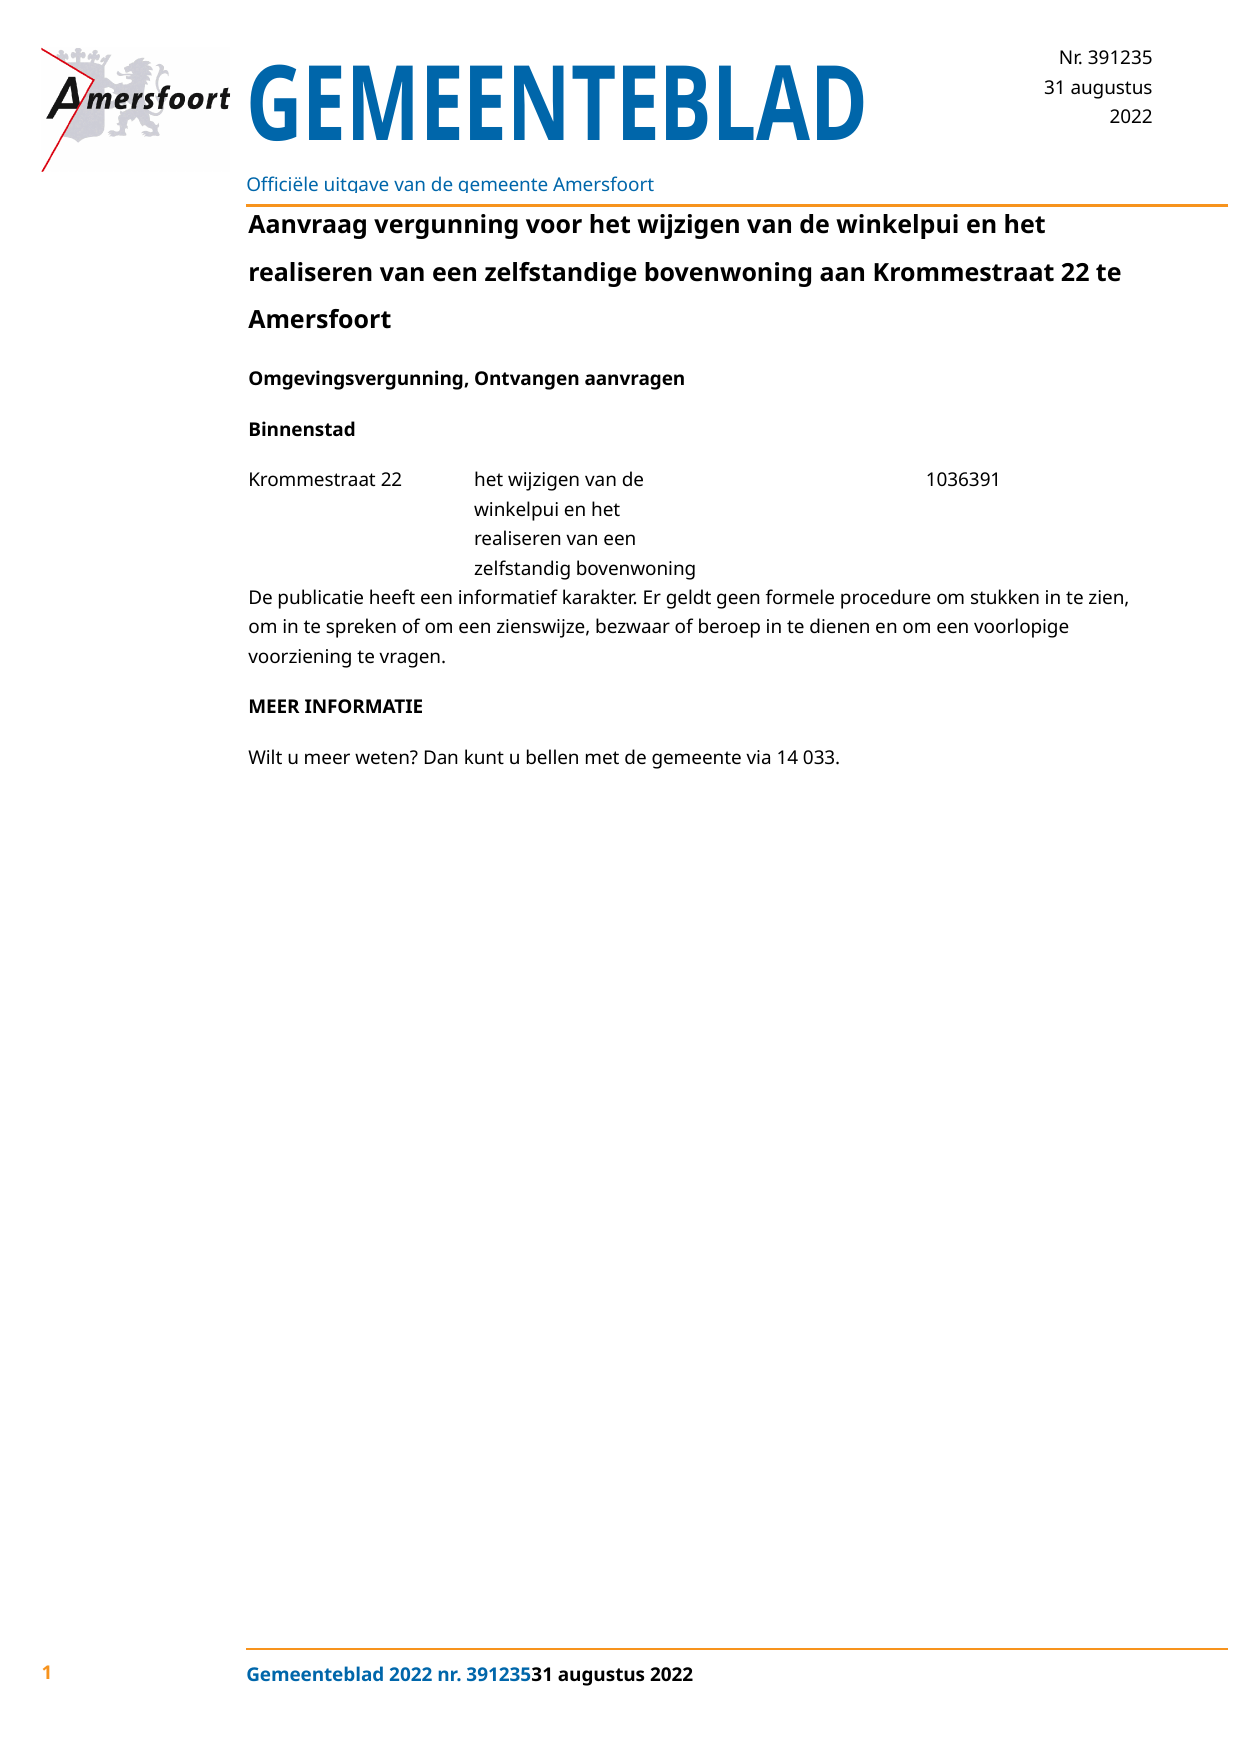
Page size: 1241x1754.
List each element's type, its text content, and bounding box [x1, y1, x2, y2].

text Omgevingsvergunning, Ontvangen aanvragen [248, 366, 1152, 391]
text Aanvraag vergunning voor het wijzigen van de winkelpui en het realiseren van een zelfstandige bovenwoning aan Krommestraat 22 te Amersfoort [248, 207, 1152, 336]
table_header [700, 466, 926, 581]
text De publicatie heeft een informatief karakter. Er geldt geen formele procedure om stukken in te zien, om in te spreken of om een zienswijze, bezwaar of beroep in te dienen en om een voorlopige voorziening te vragen. [248, 584, 1152, 669]
table_header 1036391 [926, 466, 1152, 581]
picture [41, 47, 231, 172]
text Binnenstad [248, 416, 1152, 442]
table_header Krommestraat 22 [248, 466, 474, 581]
table_header het wijzigen van de winkelpui en het realiseren van een zelfstandig bovenwoning [474, 466, 700, 581]
text MEER INFORMATIE [248, 694, 1152, 719]
text Wilt u meer weten? Dan kunt u bellen met de gemeente via 14 033. [248, 744, 1152, 770]
